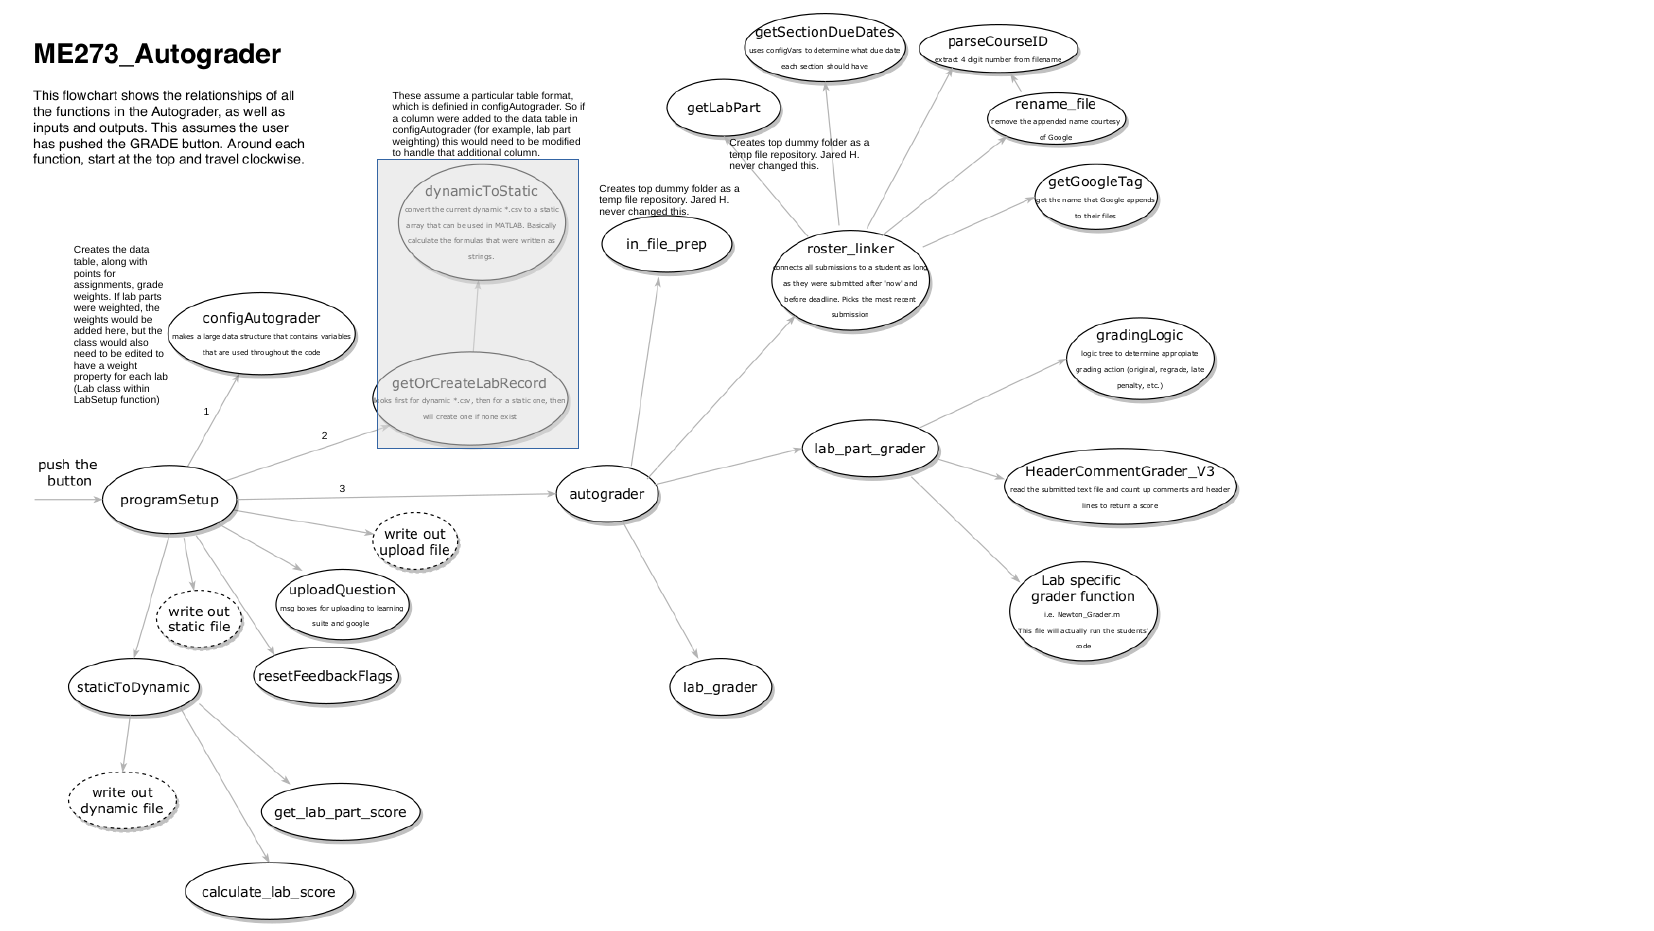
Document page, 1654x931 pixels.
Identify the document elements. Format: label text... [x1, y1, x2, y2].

text_box Creates top dummy folder as a temp file repository. Jared H. never changed this. [584, 175, 756, 225]
picture [11, 2, 1252, 931]
text_box Creates the data table, along with points for assignments, grade weights. If lab parts were weighted, the weights would be added here, but the class would also need to be edited to have a weight property for each lab (Lab class within LabSetup function) [59, 237, 189, 414]
text_box [377, 159, 579, 449]
text_box Creates top dummy folder as a temp file repository. Jared H. never changed this. [714, 129, 886, 180]
text_box These assume a particular table format, which is definied in configAutograder. So if a column were added to the data table in configAutograder (for example, lab part weighting) this would need to be modified to handle that additional column. [377, 82, 603, 239]
text_box 2 [307, 422, 343, 449]
text_box 1 [188, 398, 225, 426]
text_box 3 [324, 475, 361, 502]
